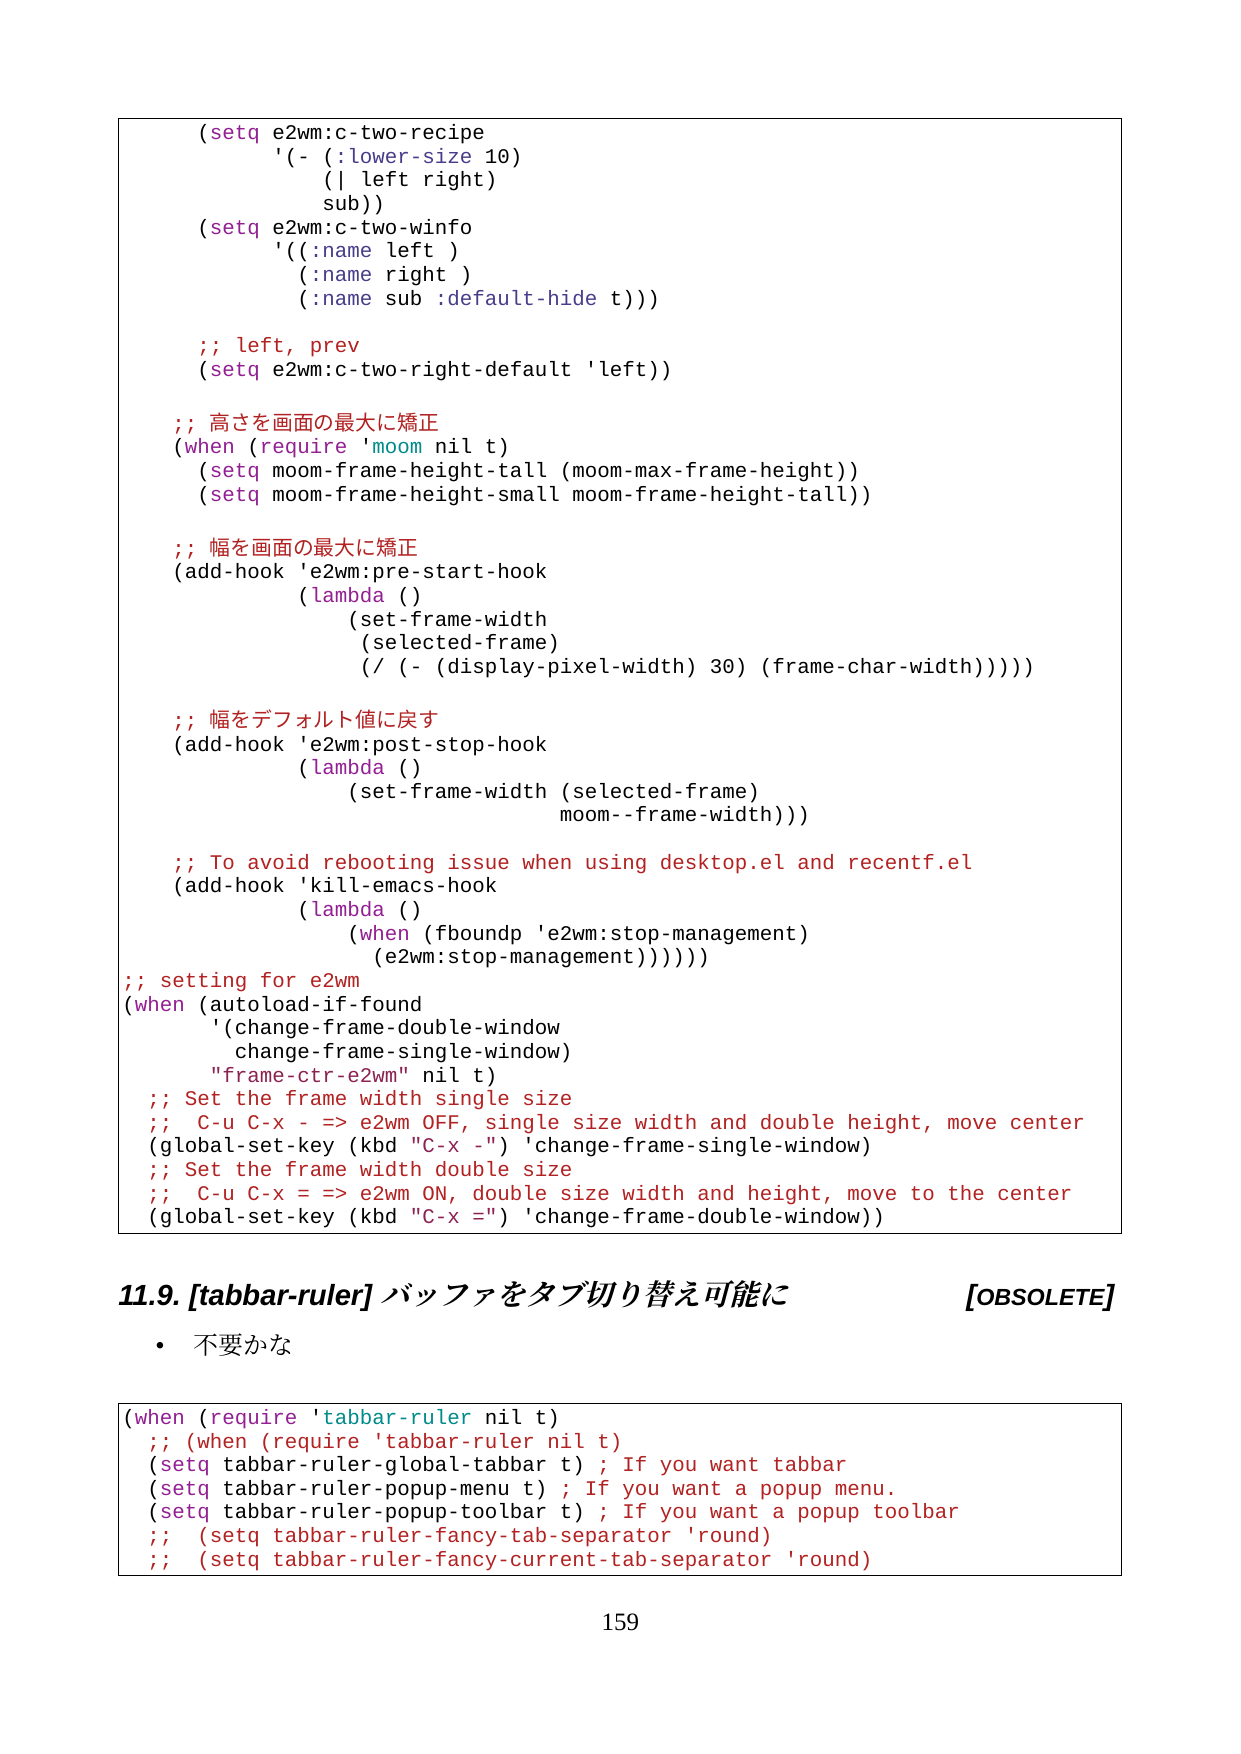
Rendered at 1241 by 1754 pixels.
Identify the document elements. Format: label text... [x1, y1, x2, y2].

text (when (fboundp 'e2wm:stop-management) [119, 919, 1121, 942]
text '((:name left ) [119, 236, 1121, 260]
text (add-hook 'kill-emacs-hook [119, 871, 1121, 895]
text "frame-ctr-e2wm" nil t) [119, 1061, 1121, 1084]
text (global-set-key (kbd "C-x =") 'change-frame-double-window)) [119, 1202, 1121, 1233]
text change-frame-single-window) [119, 1037, 1121, 1061]
text ;; setting for e2wm [119, 966, 1121, 990]
text (| left right) [119, 165, 1121, 189]
text (/ (- (display-pixel-width) 30) (frame-char-width))))) [119, 652, 1121, 676]
text (selected-frame) [119, 628, 1121, 652]
text (when (require 'moom nil t) [119, 432, 1121, 456]
text (add-hook 'e2wm:post-stop-hook [119, 729, 1121, 753]
text (when (autoload-if-found [119, 990, 1121, 1013]
text ;; 幅を画面の最大に矯正 [119, 527, 1121, 557]
text ;; (setq tabbar-ruler-fancy-current-tab-separator 'round) [119, 1545, 1121, 1575]
text (lambda () [119, 581, 1121, 604]
text (setq moom-frame-height-tall (moom-max-frame-height)) [119, 456, 1121, 479]
text ;; C-u C-x - => e2wm OFF, single size width and double height, move center [119, 1108, 1121, 1132]
text (global-set-key (kbd "C-x -") 'change-frame-single-window) [119, 1132, 1121, 1155]
text (e2wm:stop-management)))))) [119, 942, 1121, 966]
text (when (require 'tabbar-ruler nil t) [119, 1404, 1121, 1427]
text sub)) [119, 189, 1121, 213]
text (setq e2wm:c-two-right-default 'left)) [119, 354, 1121, 378]
text moom--frame-width))) [119, 801, 1121, 824]
text (setq tabbar-ruler-popup-menu t) ; If you want a popup menu. [119, 1474, 1121, 1498]
text ;; Set the frame width double size [119, 1155, 1121, 1179]
text ;; C-u C-x = => e2wm ON, double size width and height, move to the center [119, 1179, 1121, 1202]
text ;; To avoid rebooting issue when using desktop.el and recentf.el [119, 848, 1121, 871]
text ;; left, prev [119, 331, 1121, 354]
text (set-frame-width [119, 604, 1121, 628]
text (:name sub :default-hide t))) [119, 284, 1121, 307]
text (set-frame-width (selected-frame) [119, 777, 1121, 801]
text '(- (:lower-size 10) [119, 142, 1121, 165]
text ;; 幅をデフォルト値に戻す [119, 699, 1121, 729]
text (setq tabbar-ruler-global-tabbar t) ; If you want tabbar [119, 1450, 1121, 1474]
text (:name right ) [119, 260, 1121, 284]
text (setq e2wm:c-two-winfo [119, 213, 1121, 236]
text '(change-frame-double-window [119, 1013, 1121, 1037]
text ;; Set the frame width single size [119, 1084, 1121, 1108]
text ;; (when (require 'tabbar-ruler nil t) [119, 1427, 1121, 1450]
list 不要かな [156, 1326, 1122, 1391]
subtitle [tabbar-ruler] バッファをタブ切り替え可能に [obsolete] [118, 1271, 1122, 1313]
text (setq tabbar-ruler-popup-toolbar t) ; If you want a popup toolbar [119, 1498, 1121, 1521]
text (add-hook 'e2wm:pre-start-hook [119, 557, 1121, 581]
text (setq e2wm:c-two-recipe [119, 119, 1121, 142]
text ;; 高さを画面の最大に矯正 [119, 402, 1121, 432]
text (setq moom-frame-height-small moom-frame-height-tall)) [119, 479, 1121, 503]
text (lambda () [119, 753, 1121, 777]
text (lambda () [119, 895, 1121, 919]
text ;; (setq tabbar-ruler-fancy-tab-separator 'round) [119, 1521, 1121, 1545]
